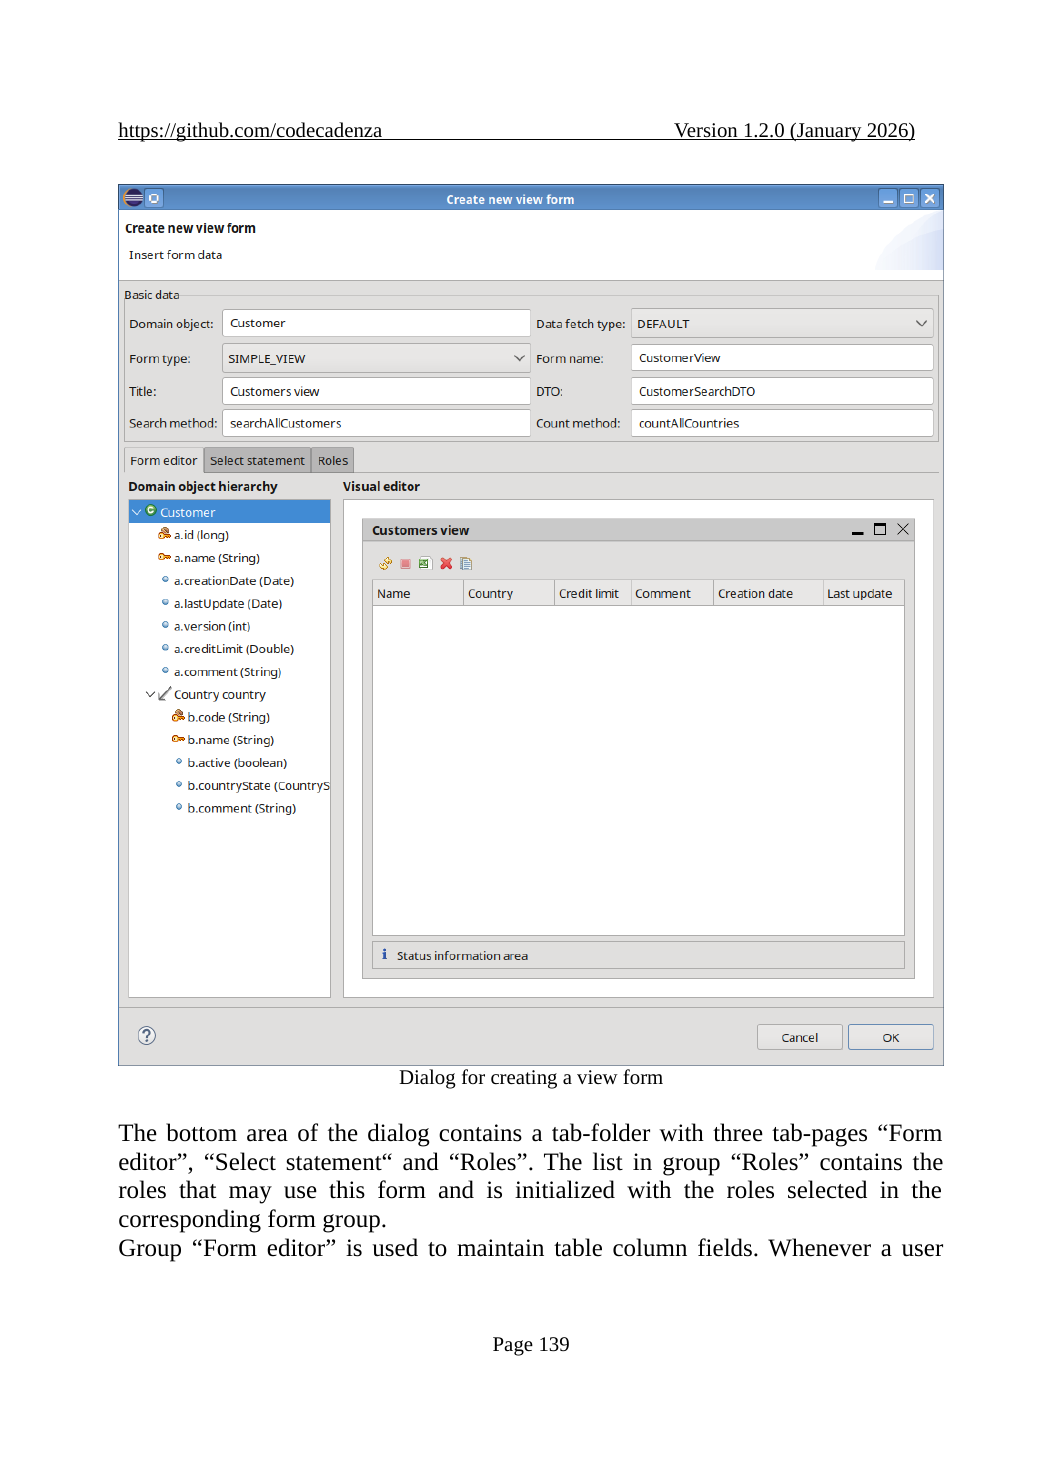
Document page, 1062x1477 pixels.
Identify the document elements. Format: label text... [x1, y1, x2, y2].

picture [118, 184, 944, 1066]
text The bottom area of the dialog contains a tab-folder with three tab-pages “Form editor”, “Select statement“ and “Roles”. The list in group “Roles” contains the roles that may use this form and is initialized with the roles selected in the corresponding form group. [118, 1118, 944, 1233]
text Dialog for creating a view form [118, 1066, 944, 1089]
text Group “Form editor” is used to maintain table column fields. Whenever a user [118, 1233, 944, 1262]
